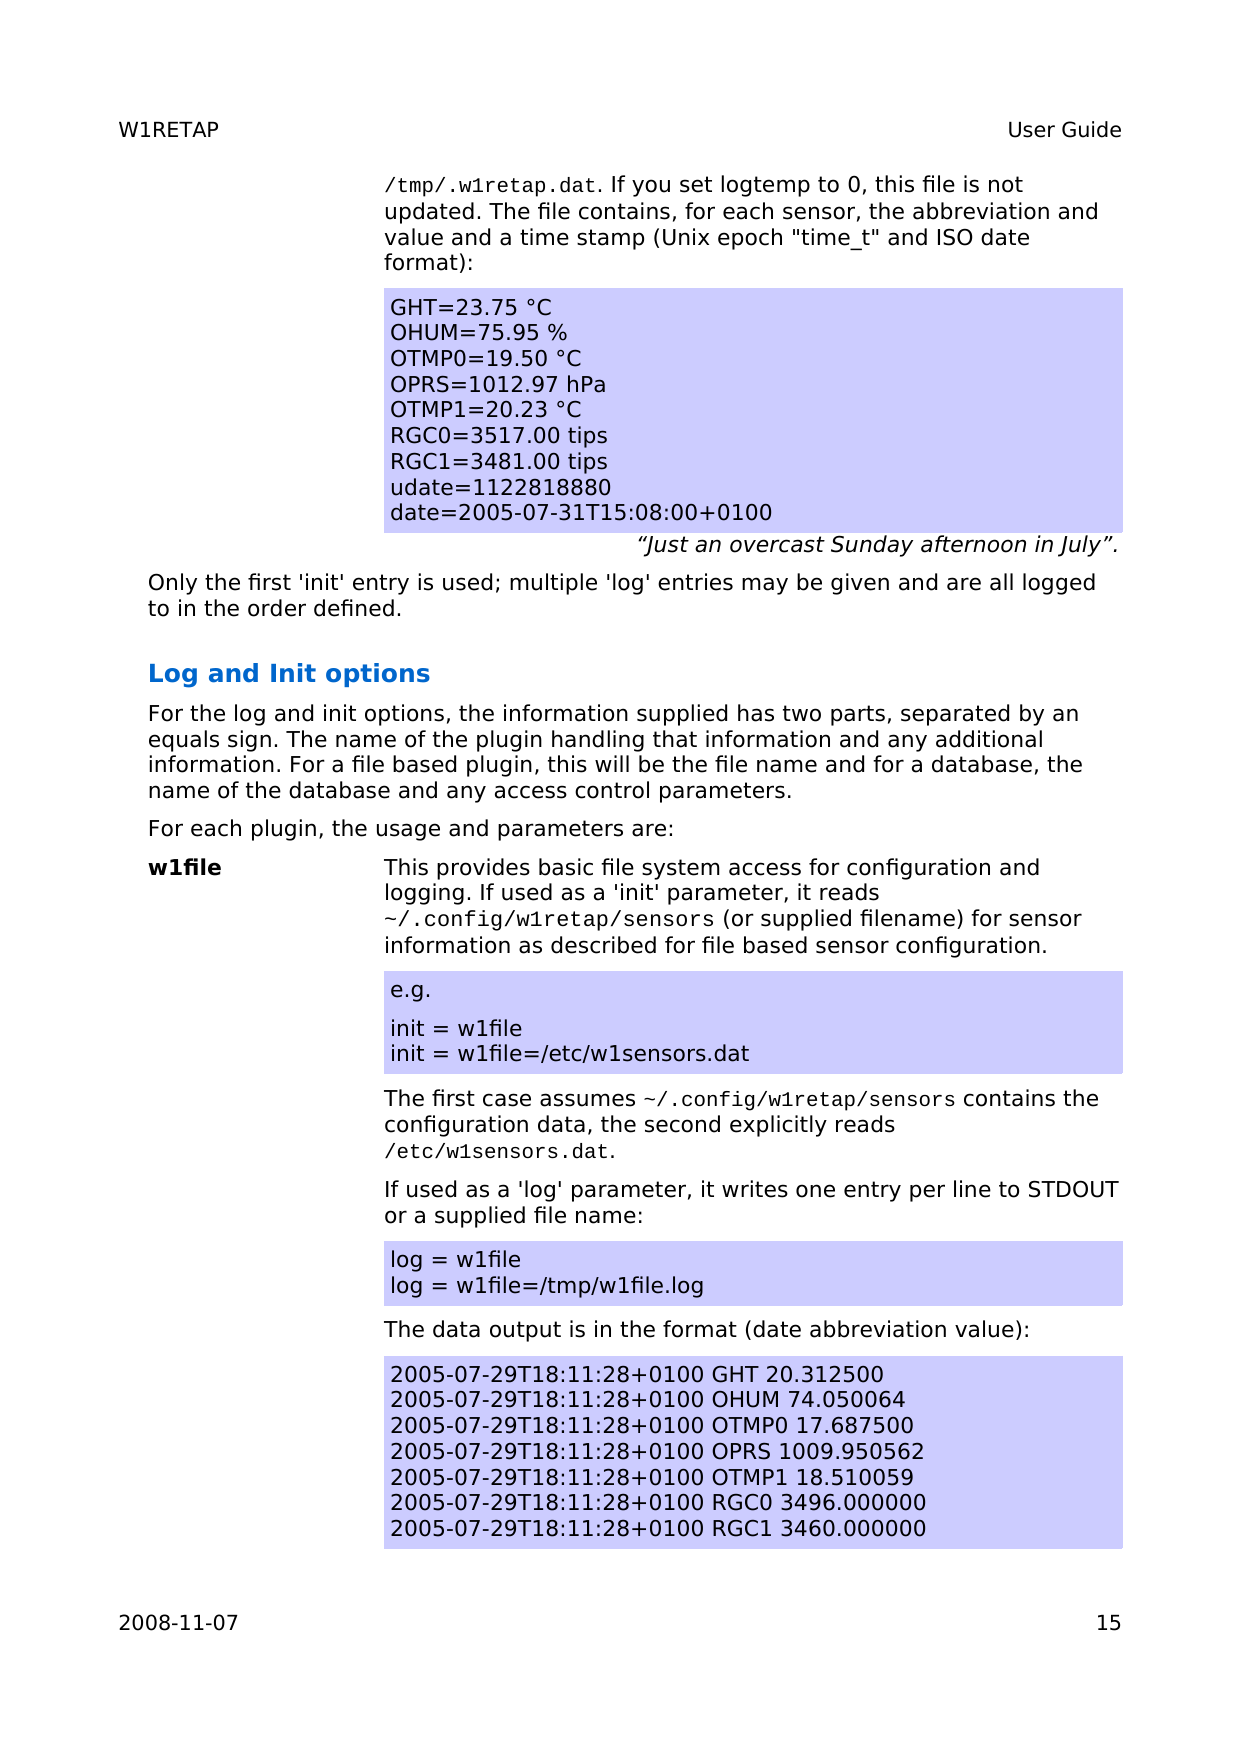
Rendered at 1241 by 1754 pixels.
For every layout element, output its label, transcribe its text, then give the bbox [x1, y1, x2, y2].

list The first case assumes ~/.config/w1retap/sensors contains the configuration data, the second explicitly reads /etc/w1sensors.dat. [148, 1086, 1122, 1165]
text GHT=23.75 °C OHUM=75.95 % OTMP0=19.50 °C OPRS=1012.97 hPa OTMP1=20.23 °C RGC0=3517.00 tips RGC1=3481.00 tips udate=1122818880 date=2005-07-31T15:08:00+0100 [385, 289, 1122, 532]
text 2005-07-29T18:11:28+0100 GHT 20.312500 2005-07-29T18:11:28+0100 OHUM 74.050064 2005-07-29T18:11:28+0100 OTMP0 17.687500 2005-07-29T18:11:28+0100 OPRS 1009.950562 2005-07-29T18:11:28+0100 OTMP1 18.510059 2005-07-29T18:11:28+0100 RGC0 3496.000000 2005-07-29T18:11:28+0100 RGC1 3460.000000 [385, 1357, 1122, 1548]
text For each plugin, the usage and parameters are: [148, 816, 1122, 842]
list If used as a 'log' parameter, it writes one entry per line to STDOUT or a supplied file name: [148, 1177, 1122, 1229]
text log = w1file log = w1file=/tmp/w1file.log [385, 1242, 1122, 1305]
text init = w1file init = w1file=/etc/w1sensors.dat [385, 1009, 1122, 1073]
text e.g. [385, 972, 1122, 1003]
subtitle Log and Init options [148, 659, 1122, 688]
list /tmp/.w1retap.dat. If you set logtemp to 0, this file is not updated. The file contains, for each sensor, the abbreviation and value and a time stamp (Unix epoch "time_t" and ISO date format): [148, 172, 1122, 276]
list “Just an overcast Sunday afternoon in July”. [148, 532, 1122, 558]
list The data output is in the format (date abbreviation value): [148, 1317, 1122, 1343]
text Only the first 'init' entry is used; multiple 'log' entries may be given and are all logged to in the order defined. [148, 570, 1122, 622]
text For the log and init options, the information supplied has two parts, separated by an equals sign. The name of the plugin handling that information and any additional information. For a file based plugin, this will be the file name and for a database, the name of the database and any access control parameters. [148, 701, 1122, 804]
list w1file This provides basic file system access for configuration and logging. If used as a 'init' parameter, it reads ~/.config/w1retap/sensors (or supplied filename) for sensor information as described for file based sensor configuration. [148, 854, 1122, 959]
